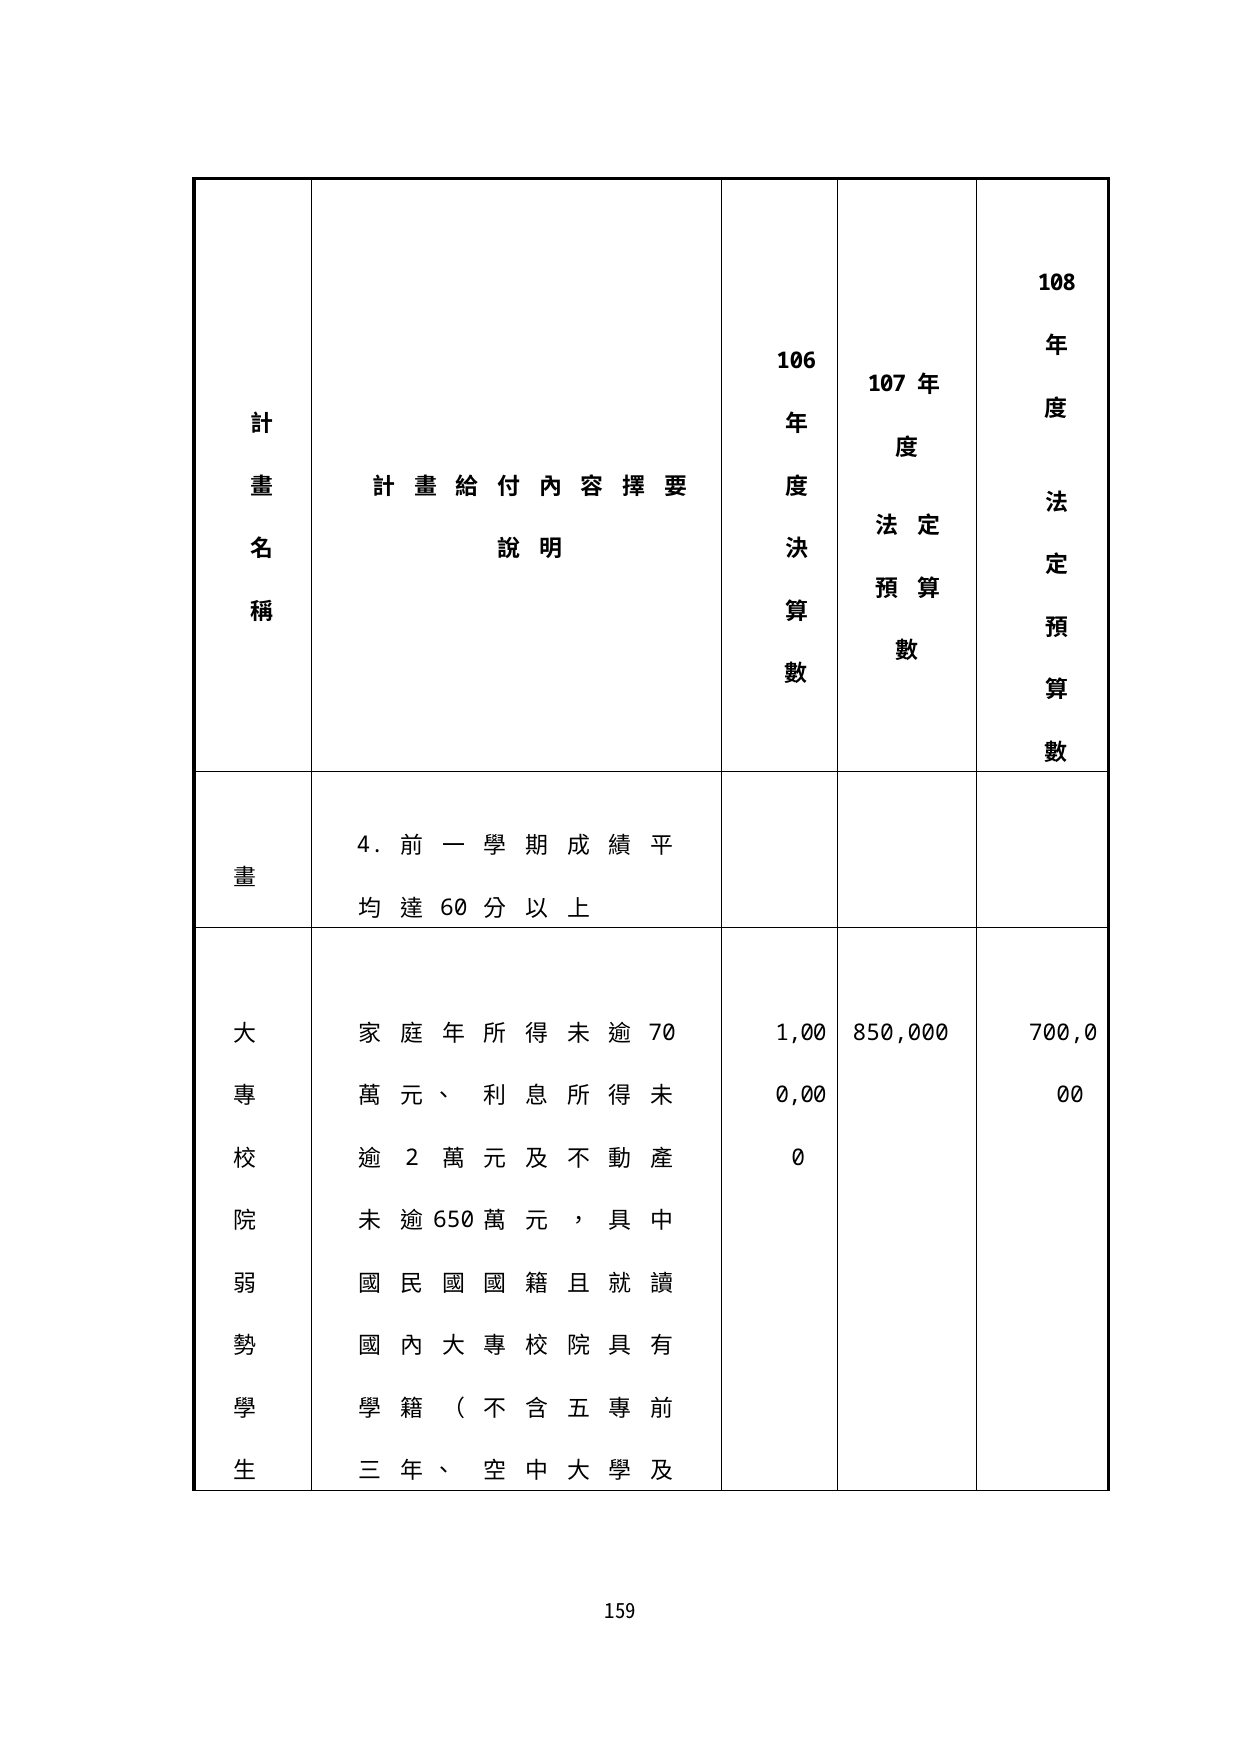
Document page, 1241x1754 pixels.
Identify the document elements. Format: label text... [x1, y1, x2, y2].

table_cell 700,000 [977, 928, 1107, 1490]
table_header 106年度決算數 [722, 180, 837, 771]
table_header 108年度 法定預算數 [977, 180, 1107, 771]
table_cell 850,000 [838, 928, 976, 1490]
table_cell 大專校院弱勢學生 [196, 928, 311, 1490]
table_cell [977, 772, 1107, 927]
table_cell 畫 [196, 772, 311, 927]
table_cell 1,000,000 [722, 928, 837, 1490]
table_header 計畫給付內容擇要說明 [312, 180, 721, 771]
table_cell [722, 772, 837, 927]
table_cell 4.前一學期成績平均達60分以上 [312, 772, 721, 927]
table_cell 家庭年所得未逾70萬元、利息所得未逾2萬元及不動產未逾650萬元，具中國民國國籍且就讀國內大專校院具有學籍（不含五專前三年、空中大學及 [312, 928, 721, 1490]
table_header 107年度 法定預算數 [838, 180, 976, 771]
table_cell [838, 772, 976, 927]
table_header 計畫名稱 [196, 180, 311, 771]
